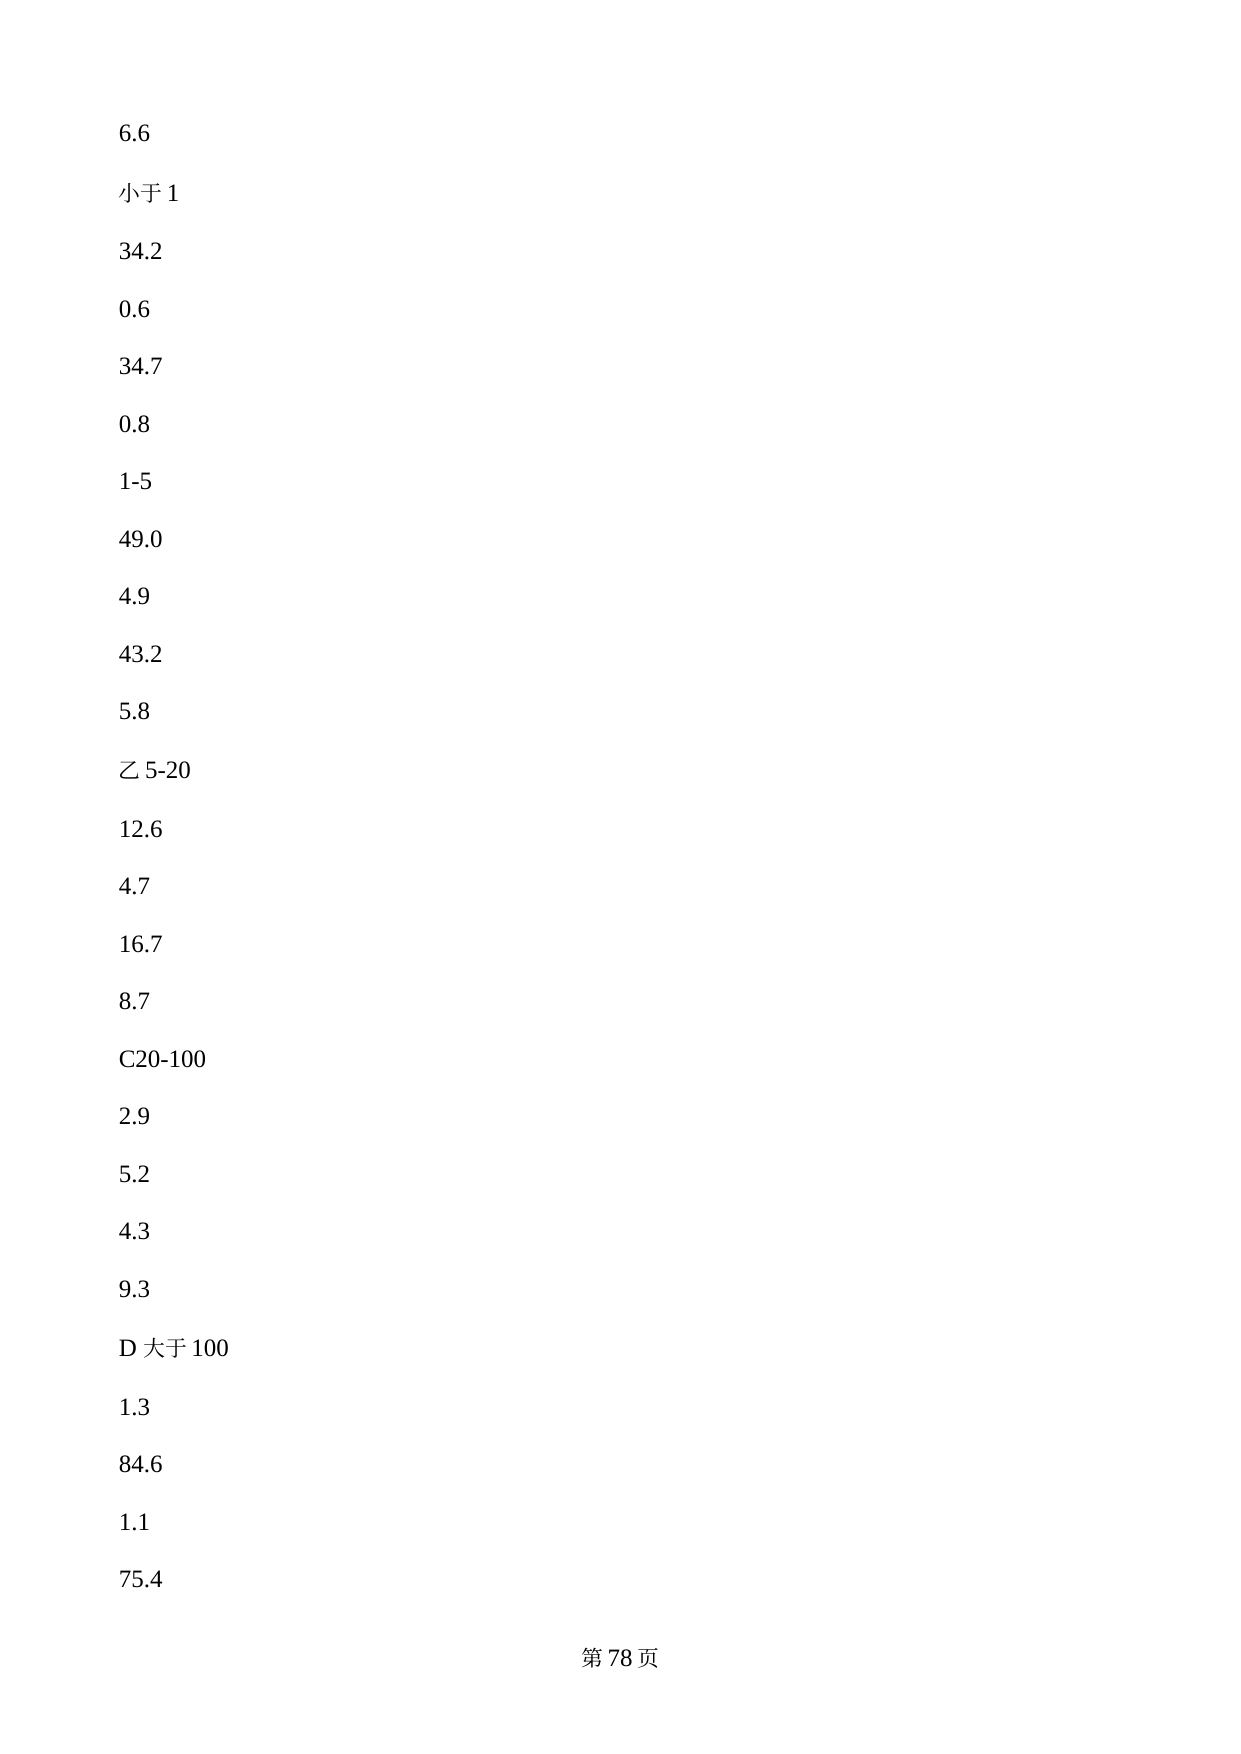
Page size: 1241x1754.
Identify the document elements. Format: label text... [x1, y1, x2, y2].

text 49.0 [118, 524, 1122, 552]
text 4.9 [118, 581, 1122, 610]
text 34.2 [118, 236, 1122, 265]
text 75.4 [118, 1564, 1122, 1593]
text 16.7 [118, 929, 1122, 958]
text 4.3 [118, 1216, 1122, 1245]
text 43.2 [118, 639, 1122, 667]
text 5.2 [118, 1159, 1122, 1188]
text D 大于100 [118, 1331, 1122, 1363]
text 34.7 [118, 351, 1122, 380]
text 8.7 [118, 986, 1122, 1015]
text 6.6 [118, 118, 1122, 147]
text 4.7 [118, 871, 1122, 900]
text 9.3 [118, 1274, 1122, 1303]
text 5.8 [118, 696, 1122, 725]
text 0.6 [118, 294, 1122, 322]
text 2.9 [118, 1101, 1122, 1130]
text 0.8 [118, 409, 1122, 437]
text 小于1 [118, 176, 1122, 207]
text 1.1 [118, 1507, 1122, 1535]
text 1.3 [118, 1392, 1122, 1420]
text 1-5 [118, 466, 1122, 495]
text 84.6 [118, 1449, 1122, 1478]
text 12.6 [118, 814, 1122, 843]
text C20-100 [118, 1044, 1122, 1073]
text 乙5-20 [118, 754, 1122, 785]
